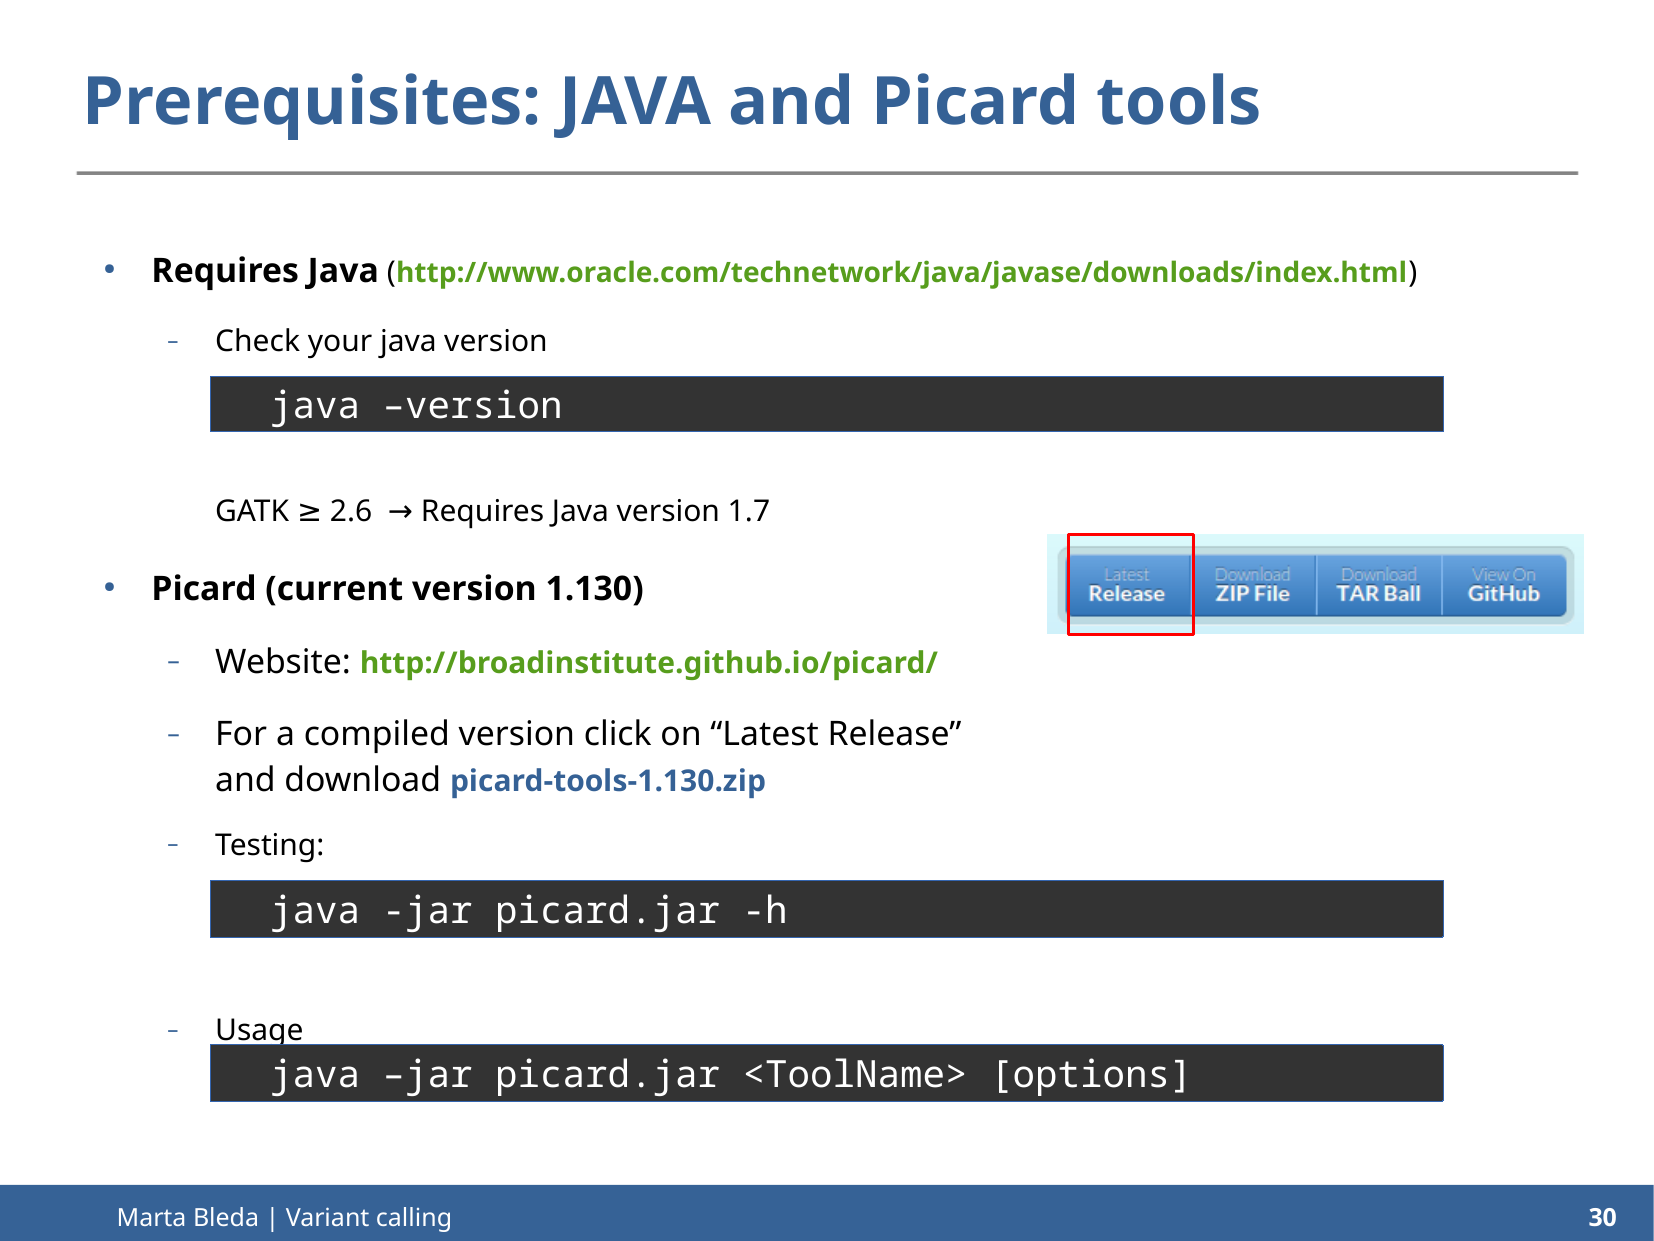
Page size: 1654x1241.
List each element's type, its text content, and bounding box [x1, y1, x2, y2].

picture [74, 170, 1580, 175]
text_box java –version [210, 376, 1444, 432]
text_box java -jar picard.jar -h [210, 880, 1444, 938]
title Prerequisites: JAVA and Picard tools [82, 49, 1571, 148]
picture [1047, 534, 1067, 635]
picture [1195, 534, 1584, 635]
text_box java –jar picard.jar <ToolName> [options] [210, 1044, 1444, 1102]
picture [1070, 536, 1192, 633]
list Requires Java (http://www.oracle.com/technetwork/java/javase/downloads/index.html) Check your java version GATK ≥ 2.6 → Requires Java version 1.7 Picard (current version 1.130) Website: http://broadinstitute.github.io/picard/ For a compiled version click on “Latest Release” and download picard-tools-1.130.zip Testing: Usage [87, 246, 1632, 1053]
